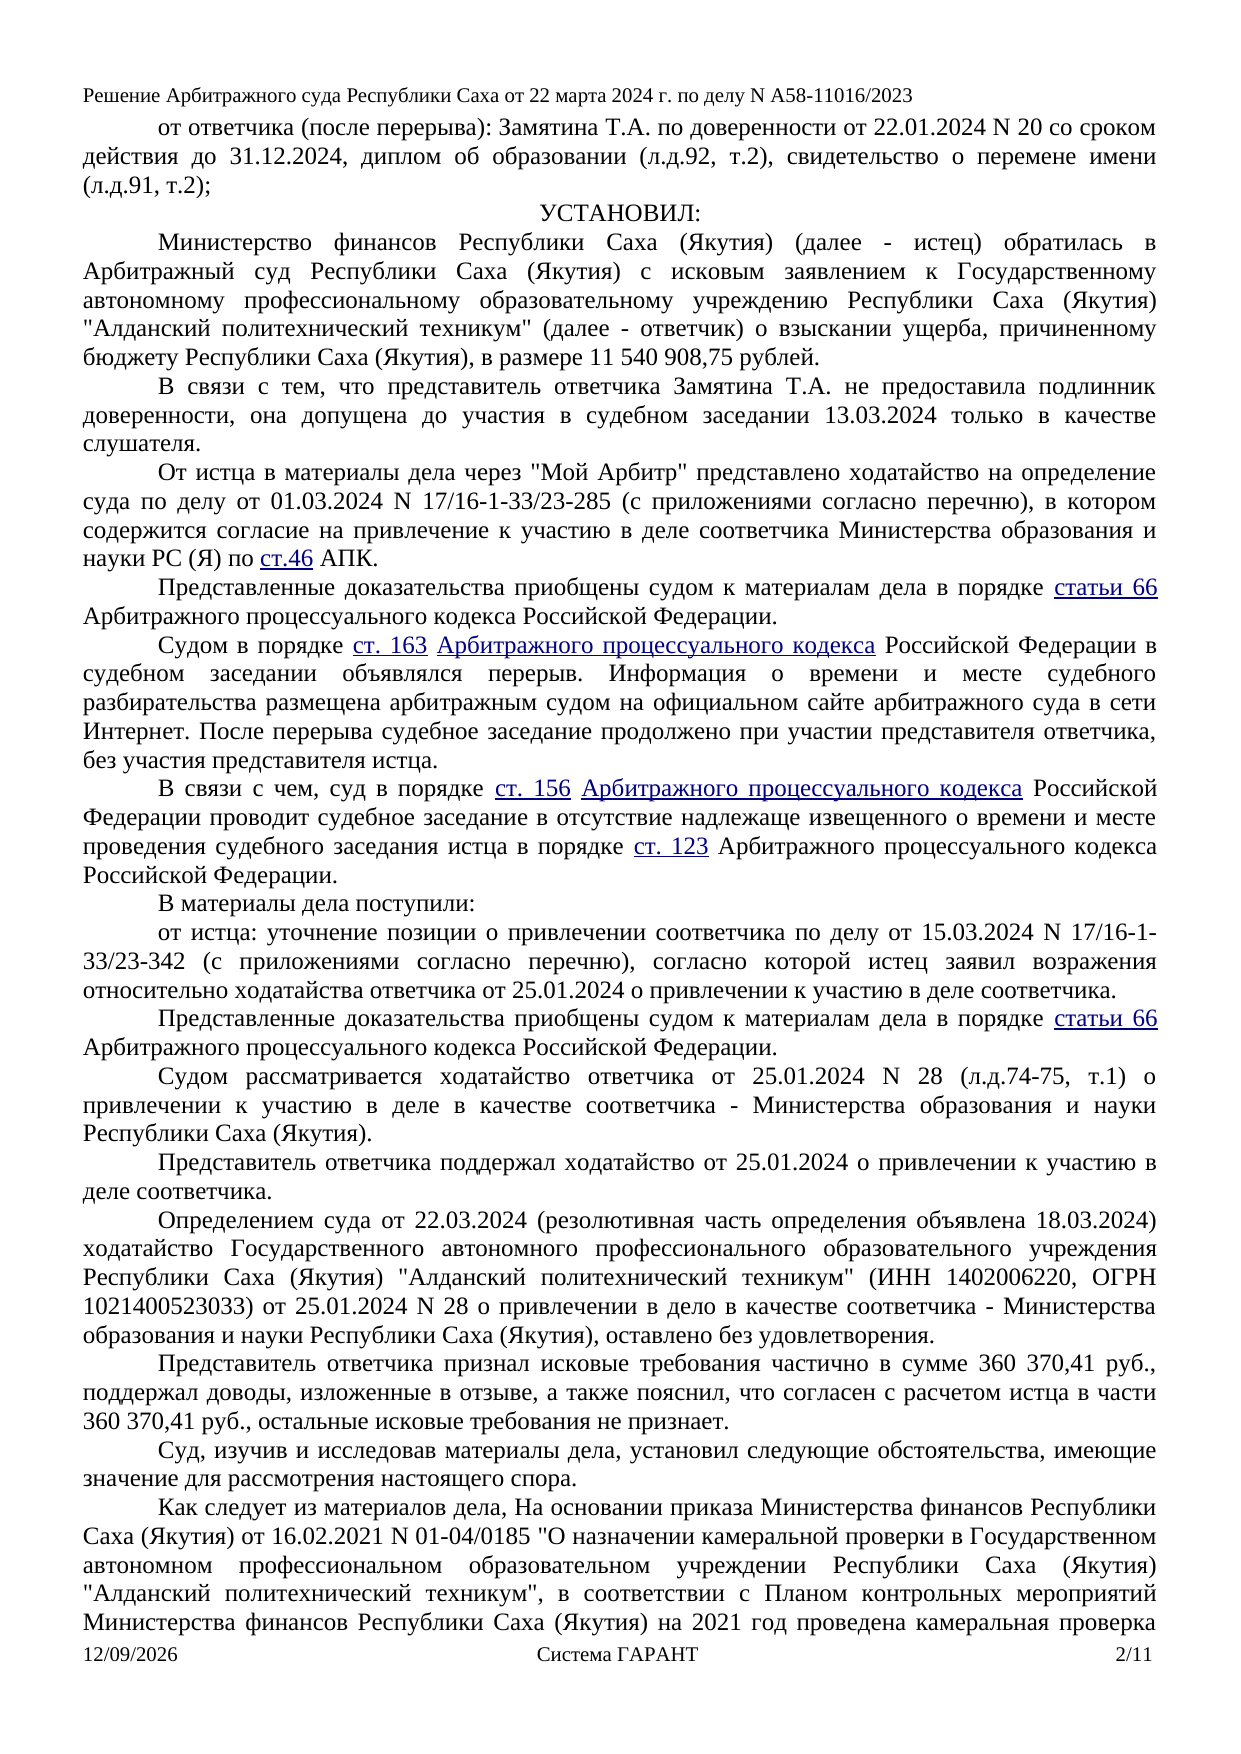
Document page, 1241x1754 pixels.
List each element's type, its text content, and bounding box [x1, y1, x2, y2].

text От истца в материалы дела через "Мой Арбитр" представлено ходатайство на определение суда по делу от 01.03.2024 N 17/16-1-33/23-285 (с приложениями согласно перечню), в котором содержится согласие на привлечение к участию в деле соответчика Министерства образования и науки РС (Я) по ст.46 АПК. [83, 457, 1157, 572]
text Министерство финансов Республики Саха (Якутия) (далее - истец) обратилась в Арбитражный суд Республики Саха (Якутия) с исковым заявлением к Государственному автономному профессиональному образовательному учреждению Республики Саха (Якутия) "Алданский политехнический техникум" (далее - ответчик) о взыскании ущерба, причиненному бюджету Республики Саха (Якутия), в размере 11 540 908,75 рублей. [83, 227, 1157, 371]
text В материалы дела поступили: [83, 888, 1157, 917]
text Суд, изучив и исследовав материалы дела, установил следующие обстоятельства, имеющие значение для рассмотрения настоящего спора. [83, 1435, 1157, 1492]
text от истца: уточнение позиции о привлечении соответчика по делу от 15.03.2024 N 17/16-1-33/23-342 (с приложениями согласно перечню), согласно которой истец заявил возражения относительно ходатайства ответчика от 25.01.2024 о привлечении к участию в деле соответчика. [83, 917, 1157, 1003]
text Представитель ответчика поддержал ходатайство от 25.01.2024 о привлечении к участию в деле соответчика. [83, 1147, 1157, 1205]
text Судом рассматривается ходатайство ответчика от 25.01.2024 N 28 (л.д.74-75, т.1) о привлечении к участию в деле в качестве соответчика - Министерства образования и науки Республики Саха (Якутия). [83, 1061, 1157, 1147]
text В связи с тем, что представитель ответчика Замятина Т.А. не предоставила подлинник доверенности, она допущена до участия в судебном заседании 13.03.2024 только в качестве слушателя. [83, 371, 1157, 457]
text В связи с чем, суд в порядке ст. 156 Арбитражного процессуального кодекса Российской Федерации проводит судебное заседание в отсутствие надлежаще извещенного о времени и месте проведения судебного заседания истца в порядке ст. 123 Арбитражного процессуального кодекса Российской Федерации. [83, 773, 1157, 888]
text от ответчика (после перерыва): Замятина Т.А. по доверенности от 22.01.2024 N 20 со сроком действия до 31.12.2024, диплом об образовании (л.д.92, т.2), свидетельство о перемене имени (л.д.91, т.2); [83, 112, 1157, 198]
text Определением суда от 22.03.2024 (резолютивная часть определения объявлена 18.03.2024) ходатайство Государственного автономного профессионального образовательного учреждения Республики Саха (Якутия) "Алданский политехнический техникум" (ИНН 1402006220, ОГРН 1021400523033) от 25.01.2024 N 28 о привлечении в дело в качестве соответчика - Министерства образования и науки Республики Саха (Якутия), оставлено без удовлетворения. [83, 1205, 1157, 1348]
text Представленные доказательства приобщены судом к материалам дела в порядке статьи 66 Арбитражного процессуального кодекса Российской Федерации. [83, 572, 1157, 630]
text Как следует из материалов дела, На основании приказа Министерства финансов Республики Саха (Якутия) от 16.02.2021 N 01-04/0185 "О назначении камеральной проверки в Государственном автономном профессиональном образовательном учреждении Республики Саха (Якутия) "Алданский политехнический техникум", в соответствии с Планом контрольных мероприятий Министерства финансов Республики Саха (Якутия) на 2021 год проведена камеральная проверка [83, 1492, 1157, 1636]
text Представитель ответчика признал исковые требования частично в сумме 360 370,41 руб., поддержал доводы, изложенные в отзыве, а также пояснил, что согласен с расчетом истца в части 360 370,41 руб., остальные исковые требования не признает. [83, 1348, 1157, 1435]
text Представленные доказательства приобщены судом к материалам дела в порядке статьи 66 Арбитражного процессуального кодекса Российской Федерации. [83, 1003, 1157, 1061]
text УСТАНОВИЛ: [83, 198, 1157, 227]
text Судом в порядке ст. 163 Арбитражного процессуального кодекса Российской Федерации в судебном заседании объявлялся перерыв. Информация о времени и месте судебного разбирательства размещена арбитражным судом на официальном сайте арбитражного суда в сети Интернет. После перерыва судебное заседание продолжено при участии представителя ответчика, без участия представителя истца. [83, 630, 1157, 773]
